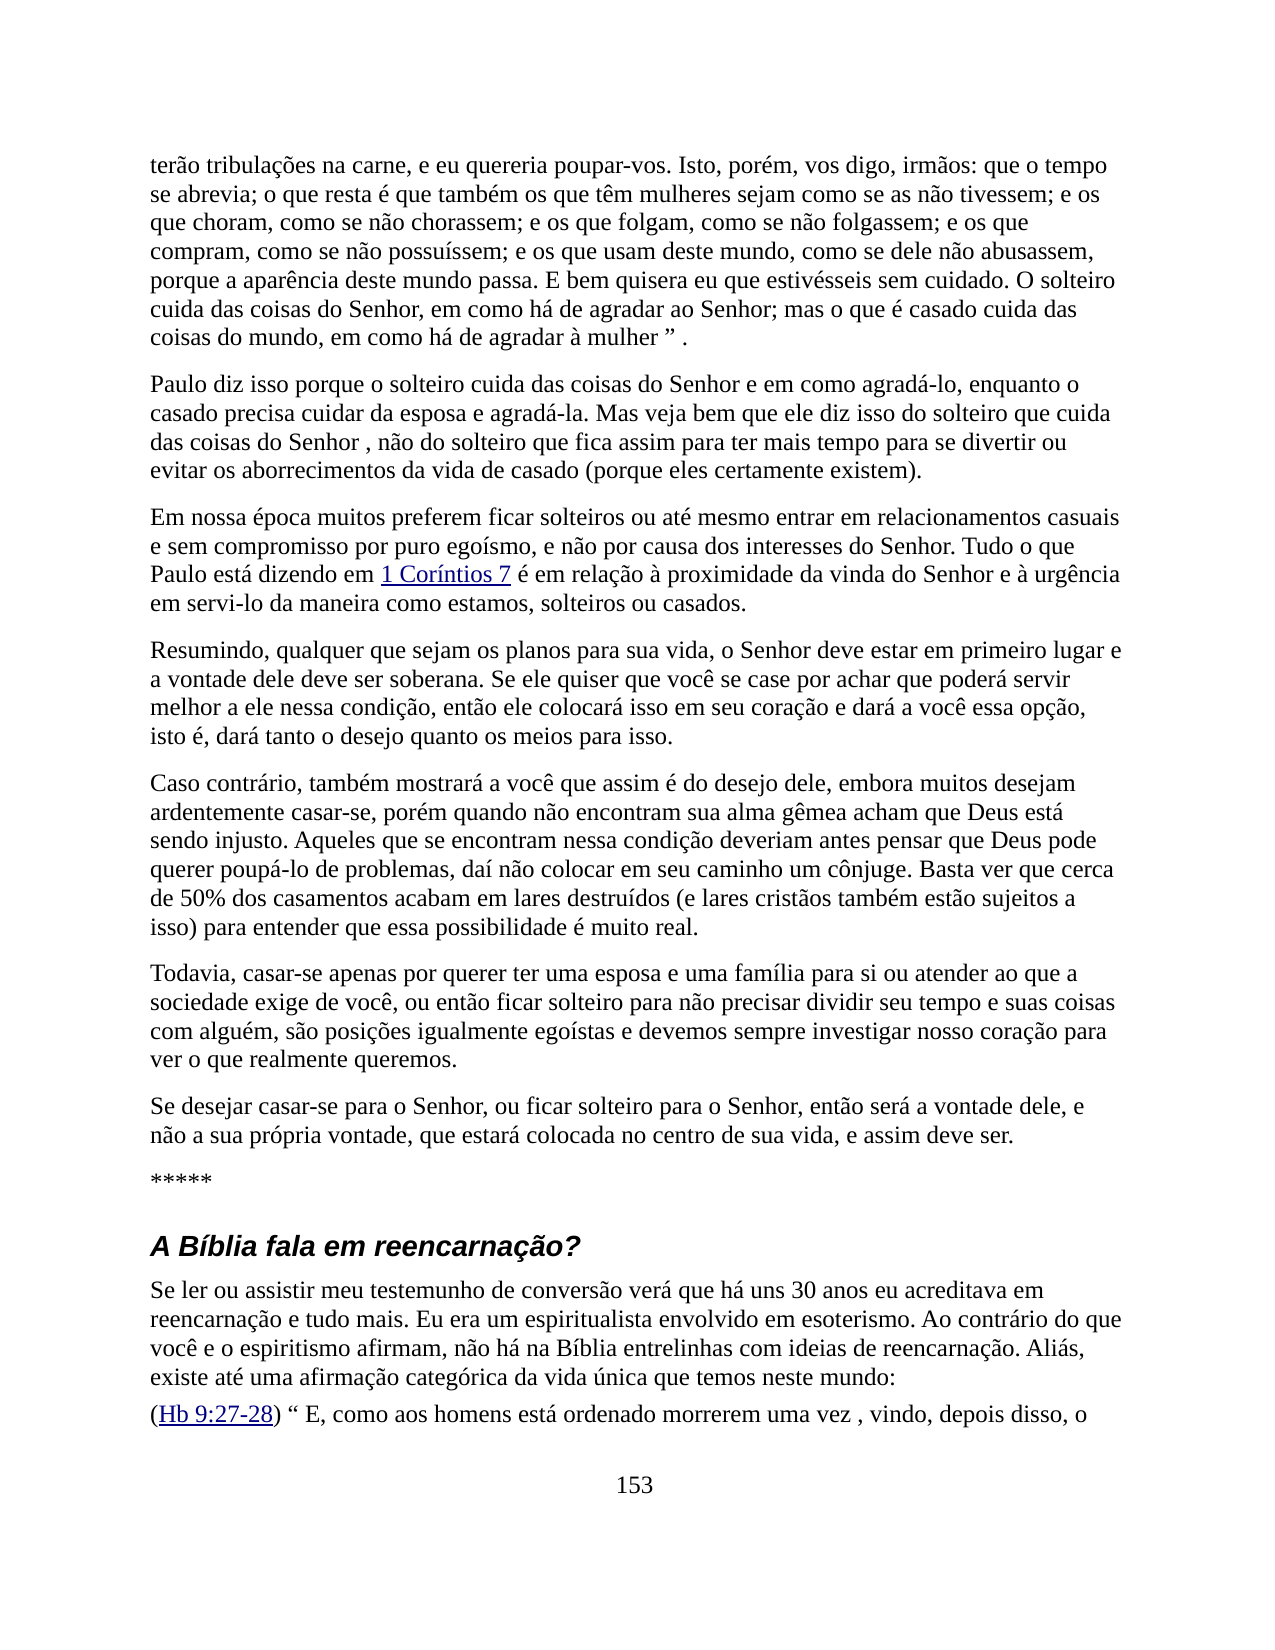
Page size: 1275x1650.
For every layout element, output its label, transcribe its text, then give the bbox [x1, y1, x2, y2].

text Todavia, casar-se apenas por querer ter uma esposa e uma família para si ou atender ao que a sociedade exige de você, ou então ficar solteiro para não precisar dividir seu tempo e suas coisas com alguém, são posições igualmente egoístas e devemos sempre investigar nosso coração para ver o que realmente queremos. [150, 958, 1125, 1073]
text Resumindo, qualquer que sejam os planos para sua vida, o Senhor deve estar em primeiro lugar e a vontade dele deve ser soberana. Se ele quiser que você se case por achar que poderá servir melhor a ele nessa condição, então ele colocará isso em seu coração e dará a você essa opção, isto é, dará tanto o desejo quanto os meios para isso. [150, 635, 1125, 750]
text (Hb 9:27-28) “ E, como aos homens está ordenado morrerem uma vez , vindo, depois disso, o [150, 1399, 1125, 1428]
text ***** [150, 1167, 1125, 1195]
text Se desejar casar-se para o Senhor, ou ficar solteiro para o Senhor, então será a vontade dele, e não a sua própria vontade, que estará colocada no centro de sua vida, e assim deve ser. [150, 1091, 1125, 1149]
text Se ler ou assistir meu testemunho de conversão verá que há uns 30 anos eu acreditava em reencarnação e tudo mais. Eu era um espiritualista envolvido em esoterismo. Ao contrário do que você e o espiritismo afirmam, não há na Bíblia entrelinhas com ideias de reencarnação. Aliás, existe até uma afirmação categórica da vida única que temos neste mundo: [150, 1275, 1125, 1390]
text Em nossa época muitos preferem ficar solteiros ou até mesmo entrar em relacionamentos casuais e sem compromisso por puro egoísmo, e não por causa dos interesses do Senhor. Tudo o que Paulo está dizendo em 1 Coríntios 7 é em relação à proximidade da vinda do Senhor e à urgência em servi-lo da maneira como estamos, solteiros ou casados. [150, 502, 1125, 617]
text Paulo diz isso porque o solteiro cuida das coisas do Senhor e em como agradá-lo, enquanto o casado precisa cuidar da esposa e agradá-la. Mas veja bem que ele diz isso do solteiro que cuida das coisas do Senhor , não do solteiro que fica assim para ter mais tempo para se divertir ou evitar os aborrecimentos da vida de casado (porque eles certamente existem). [150, 369, 1125, 484]
text Caso contrário, também mostrará a você que assim é do desejo dele, embora muitos desejam ardentemente casar-se, porém quando não encontram sua alma gêmea acham que Deus está sendo injusto. Aqueles que se encontram nessa condição deveriam antes pensar que Deus pode querer poupá-lo de problemas, daí não colocar em seu caminho um cônjuge. Basta ver que cerca de 50% dos casamentos acabam em lares destruídos (e lares cristãos também estão sujeitos a isso) para entender que essa possibilidade é muito real. [150, 768, 1125, 940]
subtitle A Bíblia fala em reencarnação? [150, 1229, 1125, 1263]
text terão tribulações na carne, e eu quereria poupar-vos. Isto, porém, vos digo, irmãos: que o tempo se abrevia; o que resta é que também os que têm mulheres sejam como se as não tivessem; e os que choram, como se não chorassem; e os que folgam, como se não folgassem; e os que compram, como se não possuíssem; e os que usam deste mundo, como se dele não abusassem, porque a aparência deste mundo passa. E bem quisera eu que estivésseis sem cuidado. O solteiro cuida das coisas do Senhor, em como há de agradar ao Senhor; mas o que é casado cuida das coisas do mundo, em como há de agradar à mulher ” . [150, 150, 1125, 351]
